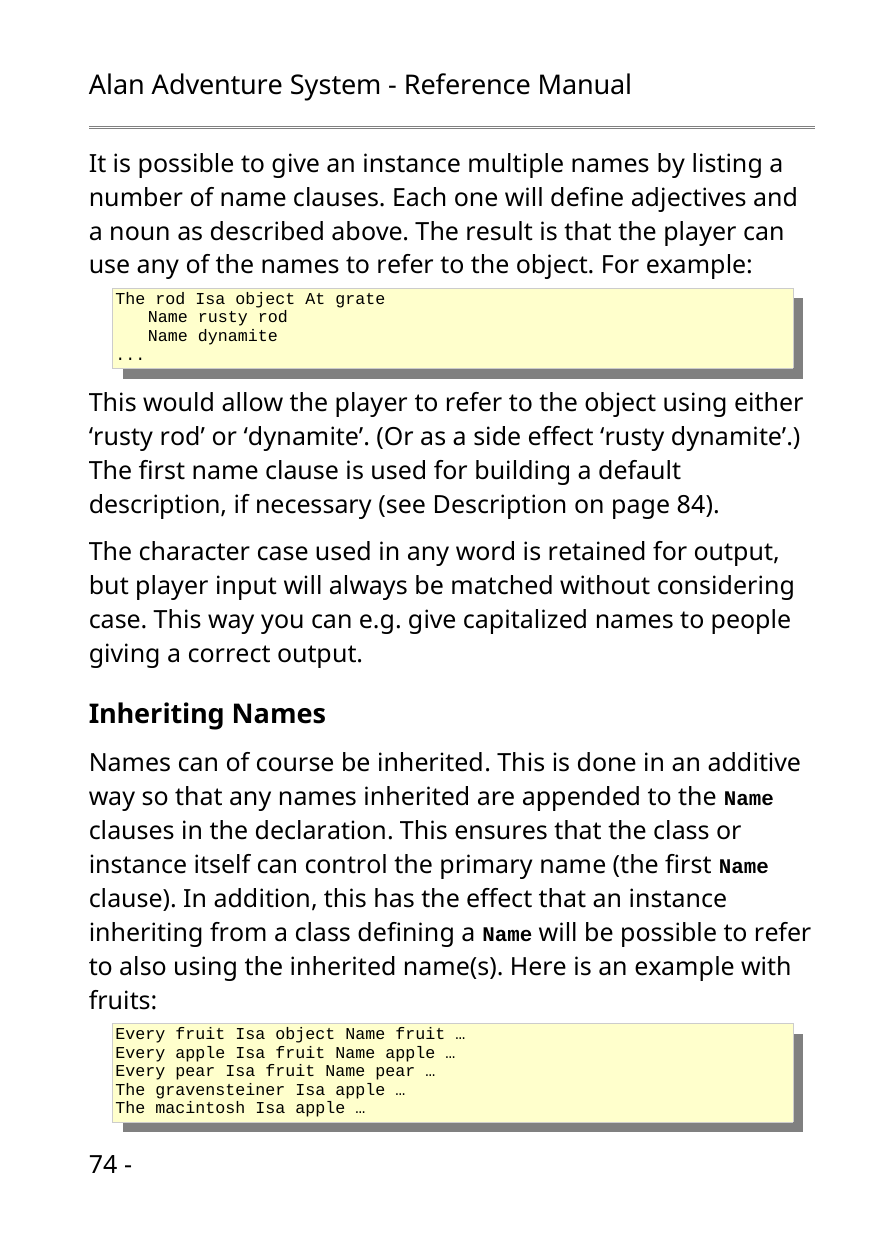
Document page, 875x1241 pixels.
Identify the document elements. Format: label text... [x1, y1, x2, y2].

text This would allow the player to refer to the object using either ‘rusty rod’ or ‘dynamite’. (Or as a side effect ‘rusty dynamite’.) The first name clause is used for building a default description, if necessary (see Description on page 63). [88, 385, 815, 521]
text It is possible to give an instance multiple names by listing a number of name clauses. Each one will define adjectives and a noun as described above. The result is that the player can use any of the names to refer to the object. For example: [88, 146, 815, 281]
text Names can of course be inherited. This is done in an additive way so that any names inherited are appended to the Name clauses in the declaration. This ensures that the class or instance itself can control the primary name (the first Name clause). In addition, this has the effect that an instance inheriting from a class defining a Name will be possible to refer to also using the inherited name(s). Here is an example with fruits: [88, 745, 815, 1017]
text Every pear Isa fruit Name pear … [113, 1060, 793, 1079]
text Every fruit Isa object Name fruit … [113, 1024, 793, 1042]
text The character case used in any word is retained for output, but player input will always be matched without considering case. This way you can e.g. give capitalized names to people giving a correct output. [88, 534, 815, 670]
subtitle Inheriting Names [88, 695, 815, 732]
text The macintosh Isa apple … [113, 1097, 793, 1122]
text Every apple Isa fruit Name apple … [113, 1042, 793, 1060]
text The gravensteiner Isa apple … [113, 1079, 793, 1097]
text The rod Isa object At grate Name rusty rod Name dynamite ... [113, 289, 793, 368]
